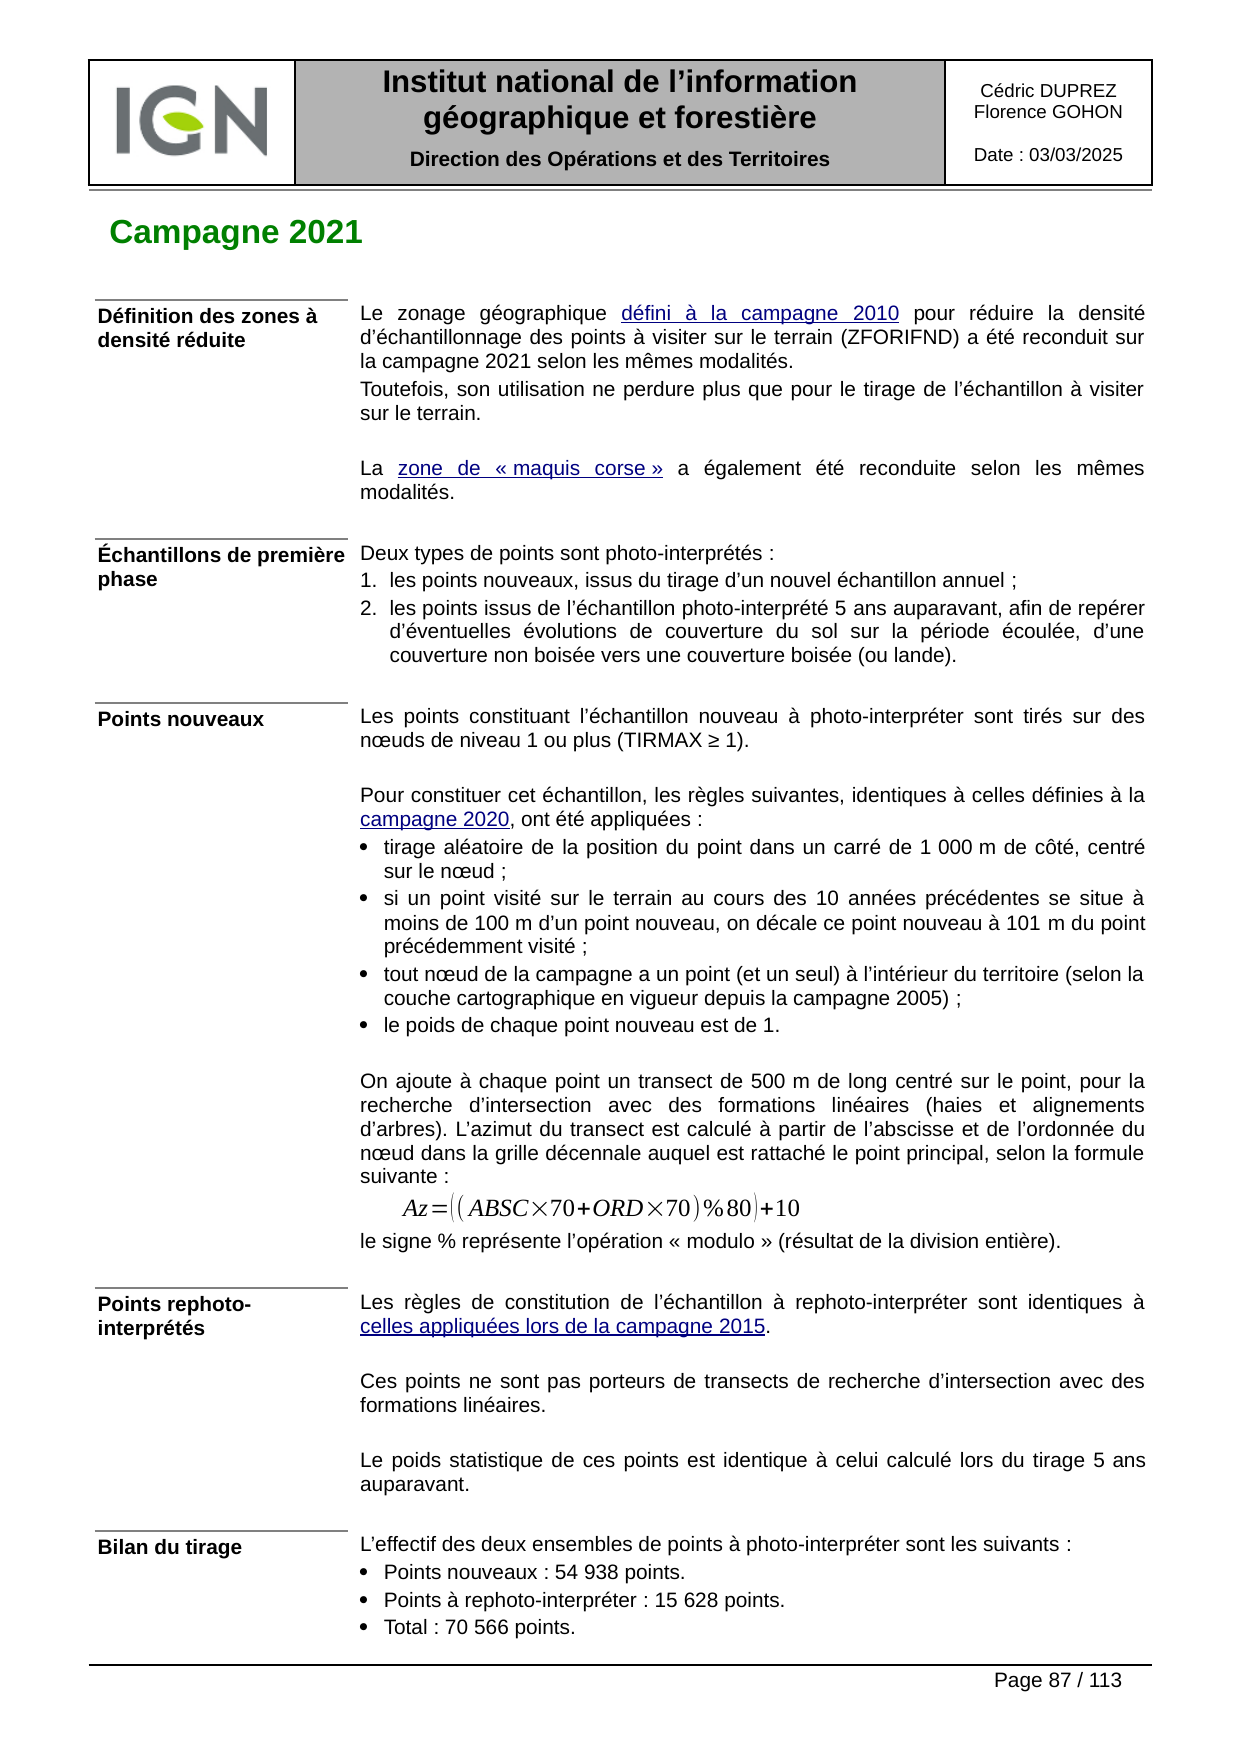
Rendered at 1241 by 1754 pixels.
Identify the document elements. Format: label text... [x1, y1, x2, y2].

table_cell Points nouveaux [89, 701, 354, 1286]
table_cell L’effectif des deux ensembles de points à photo-interpréter sont les suivants : Points nouveaux : 54 938 points. Points à rephoto-interpréter : 15 628 points. Total : 70 566 points. [354, 1529, 1152, 1645]
table_cell Deux types de points sont photo-interprétés : les points nouveaux, issus du tirage d’un nouvel échantillon annuel ; les points issus de l’échantillon photo-interprété 5 ans auparavant, afin de repérer d’éventuelles évolutions de couverture du sol sur la période écoulée, d’une couverture non boisée vers une couverture boisée (ou lande). [354, 537, 1152, 701]
table_cell Les points constituant l’échantillon nouveau à photo-interpréter sont tirés sur des nœuds de niveau 1 ou plus (TIRMAX ≥ 1). Pour constituer cet échantillon, les règles suivantes, identiques à celles définies à la campagne 2020, ont été appliquées : tirage aléatoire de la position du point dans un carré de 1 000 m de côté, centré sur le nœud ; si un point visité sur le terrain au cours des 10 années précédentes se situe à moins de 100 m d’un point nouveau, on décale ce point nouveau à 101 m du point précédemment visité ; tout nœud de la campagne a un point (et un seul) à l’intérieur du territoire (selon la couche cartographique en vigueur depuis la campagne 2005) ; le poids de chaque point nouveau est de 1. On ajoute à chaque point un transect de 500 m de long centré sur le point, pour la recherche d’intersection avec des formations linéaires (haies et alignements d’arbres). L’azimut du transect est calculé à partir de l’abscisse et de l’ordonnée du nœud dans la grille décennale auquel est rattaché le point principal, selon la formule suivante : le signe % représente l’opération « modulo » (résultat de la division entière). [354, 701, 1152, 1286]
picture [91, 62, 293, 180]
table_cell Points rephoto-interprétés [89, 1286, 354, 1529]
table_cell Les règles de constitution de l’échantillon à rephoto-interpréter sont identiques à celles appliquées lors de la campagne 2015. Ces points ne sont pas porteurs de transects de recherche d’intersection avec des formations linéaires. Le poids statistique de ces points est identique à celui calculé lors du tirage 5 ans auparavant. [354, 1286, 1152, 1529]
table_cell Échantillons de première phase [89, 537, 354, 701]
table_cell Bilan du tirage [89, 1529, 354, 1645]
table_header Le zonage géographique défini à la campagne 2010 pour réduire la densité d’échantillonnage des points à visiter sur le terrain (ZFORIFND) a été reconduit sur la campagne 2021 selon les mêmes modalités. Toutefois, son utilisation ne perdure plus que pour le tirage de l’échantillon à visiter sur le terrain. La zone de « maquis corse » a également été reconduite selon les mêmes modalités. [354, 298, 1152, 537]
subtitle Campagne 2021 [88, 190, 1152, 271]
table_header Définition des zones à densité réduite [89, 298, 354, 537]
